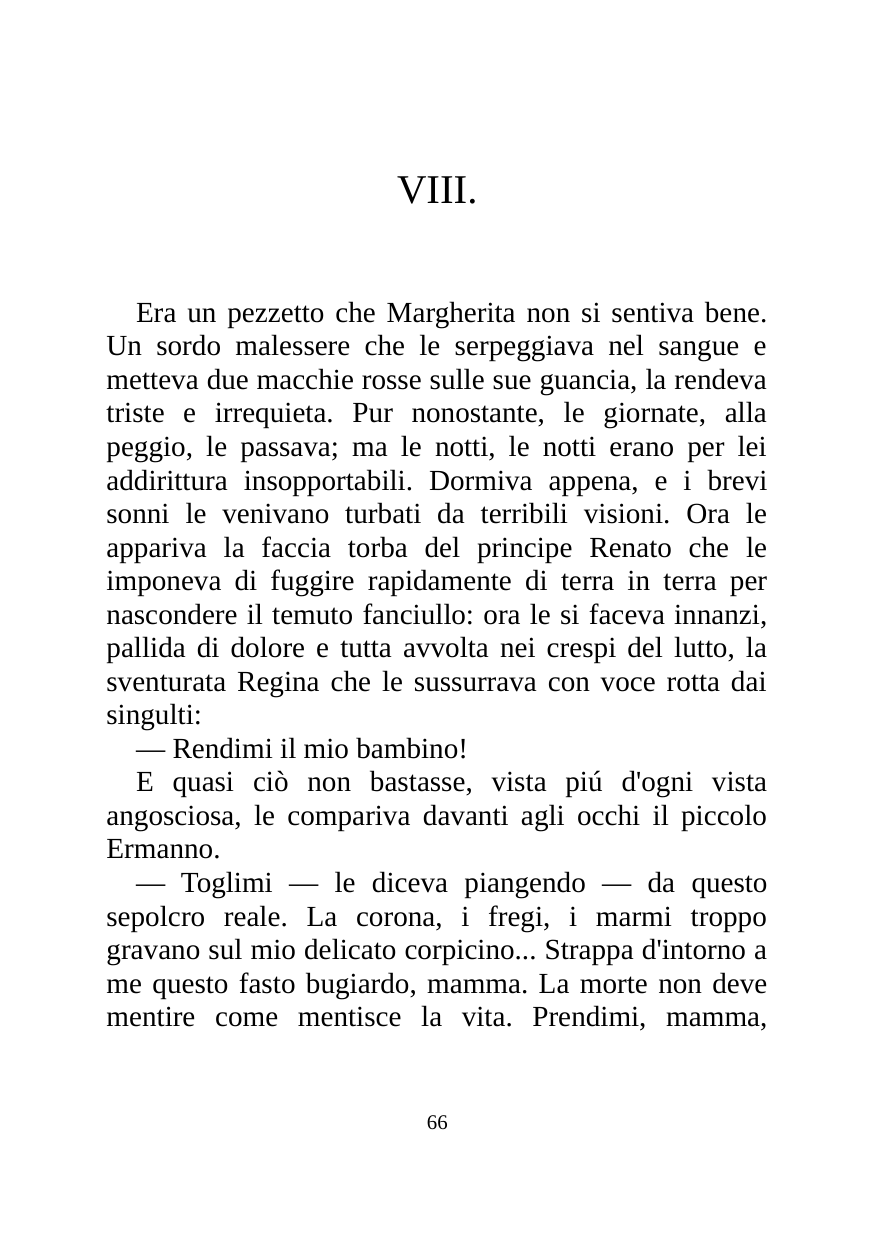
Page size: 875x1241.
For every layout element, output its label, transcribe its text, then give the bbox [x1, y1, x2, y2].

text — Rendimi il mio bambino! [106, 731, 768, 764]
text — Toglimi — le diceva piangendo — da questo sepolcro reale. La corona, i fregi, i marmi troppo gravano sul mio delicato corpicino... Strappa d'intorno a me questo fasto bugiardo, mamma. La morte non deve mentire come mentisce la vita. Prendimi, mamma, [106, 865, 768, 1033]
text E quasi ciò non bastasse, vista piú d'ogni vista angosciosa, le compariva davanti agli occhi il piccolo Ermanno. [106, 764, 768, 865]
subtitle VIII. [106, 165, 768, 212]
text Era un pezzetto che Margherita non si sentiva bene. Un sordo malessere che le serpeggiava nel sangue e metteva due macchie rosse sulle sue guancia, la rendeva triste e irrequieta. Pur nonostante, le giornate, alla peggio, le passava; ma le notti, le notti erano per lei addirittura insopportabili. Dormiva appena, e i brevi sonni le venivano turbati da terribili visioni. Ora le appariva la faccia torba del principe Renato che le imponeva di fuggire rapidamente di terra in terra per nascondere il temuto fanciullo: ora le si faceva innanzi, pallida di dolore e tutta avvolta nei crespi del lutto, la sventurata Regina che le sussurrava con voce rotta dai singulti: [106, 295, 768, 731]
